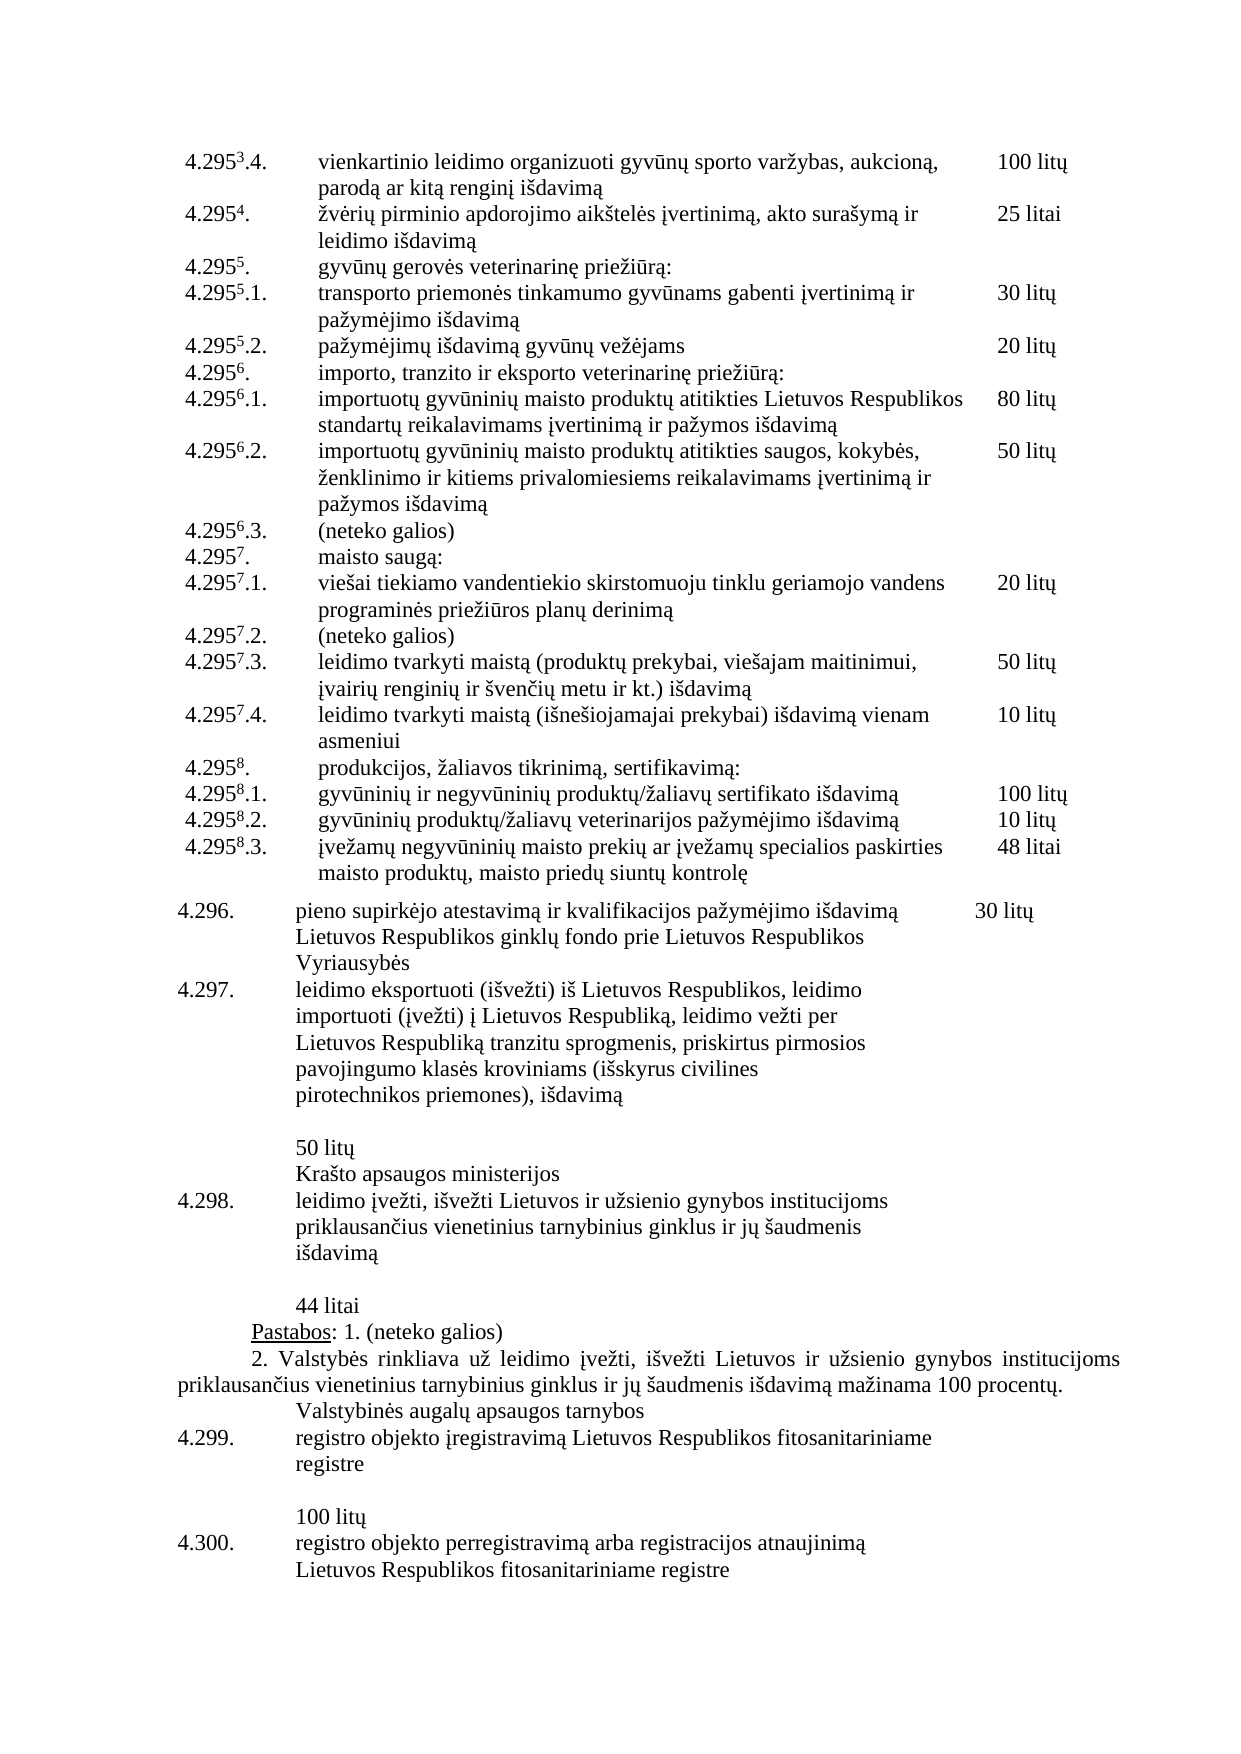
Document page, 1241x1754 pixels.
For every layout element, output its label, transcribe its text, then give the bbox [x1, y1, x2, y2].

text Pastabos: 1. (neteko galios) [177, 1318, 1122, 1345]
table_cell 48 litai [986, 833, 1148, 886]
table_cell leidimo tvarkyti maistą (produktų prekybai, viešajam maitinimui, įvairių renginių ir švenčių metu ir kt.) išdavimą [307, 649, 986, 701]
table_cell gyvūnų gerovės veterinarinę priežiūrą: [307, 253, 986, 279]
table_cell 80 litų [986, 385, 1148, 438]
text Lietuvos Respublikos ginklų fondo prie Lietuvos Respublikos Vyriausybės [177, 923, 945, 976]
table_cell [986, 754, 1148, 780]
table_cell 100 litų [986, 780, 1148, 807]
table_cell 4.2955.2. [174, 332, 307, 358]
table_cell 10 litų [986, 807, 1148, 833]
table_cell 4.2957. [174, 543, 307, 569]
table_cell [986, 622, 1148, 648]
text Lietuvos Respubliką tranzitu sprogmenis, priskirtus pirmosios [177, 1028, 1122, 1055]
table_cell [986, 543, 1148, 569]
table_cell produkcijos, žaliavos tikrinimą, sertifikavimą: [307, 754, 986, 780]
table_cell 4.2957.3. [174, 649, 307, 701]
table_cell žvėrių pirminio apdorojimo aikštelės įvertinimą, akto surašymą ir leidimo išdavimą [307, 200, 986, 253]
table_cell 4.2954. [174, 200, 307, 253]
table_cell 4.2957.1. [174, 569, 307, 622]
table_cell pažymėjimų išdavimą gyvūnų vežėjams [307, 332, 986, 358]
text Valstybinės augalų apsaugos tarnybos [177, 1397, 945, 1424]
table_cell 4.2958.1. [174, 780, 307, 807]
table_cell [986, 517, 1148, 543]
text importuoti (įvežti) į Lietuvos Respubliką, leidimo vežti per [177, 1002, 1122, 1028]
text pavojingumo klasės kroviniams (išskyrus civilines [177, 1055, 1122, 1081]
text 4.299. registro objekto įregistravimą Lietuvos Respublikos fitosanitariniame registre 100 litų [177, 1424, 945, 1529]
table_cell vienkartinio leidimo organizuoti gyvūnų sporto varžybas, aukcioną, parodą ar kitą renginį išdavimą [307, 148, 986, 200]
table_cell 50 litų [986, 649, 1148, 701]
table_cell 4.2958.3. [174, 833, 307, 886]
table_cell gyvūninių produktų/žaliavų veterinarijos pažymėjimo išdavimą [307, 807, 986, 833]
table_cell 4.2956.2. [174, 438, 307, 517]
table_cell 20 litų [986, 569, 1148, 622]
table_cell 4.2956. [174, 359, 307, 385]
table_cell 30 litų [986, 280, 1148, 332]
table_cell 50 litų [986, 438, 1148, 517]
text pirotechnikos priemones), išdavimą 50 litų [295, 1081, 945, 1160]
text 4.300. registro objekto perregistravimą arba registracijos atnaujinimą Lietuvos Respublikos fitosanitariniame registre [177, 1529, 945, 1582]
table_cell (neteko galios) [307, 517, 986, 543]
table_cell 20 litų [986, 332, 1148, 358]
table_cell maisto saugą: [307, 543, 986, 569]
table_cell transporto priemonės tinkamumo gyvūnams gabenti įvertinimą ir pažymėjimo išdavimą [307, 280, 986, 332]
table_cell 10 litų [986, 701, 1148, 754]
table_cell 4.2957.4. [174, 701, 307, 754]
table_cell 25 litai [986, 200, 1148, 253]
text Krašto apsaugos ministerijos [177, 1160, 945, 1187]
table_cell 4.2955. [174, 253, 307, 279]
text 4.297. leidimo eksportuoti (išvežti) iš Lietuvos Respublikos, leidimo [177, 976, 1122, 1002]
table_cell importo, tranzito ir eksporto veterinarinę priežiūrą: [307, 359, 986, 385]
table_cell 4.2957.2. [174, 622, 307, 648]
table_cell 4.2956.1. [174, 385, 307, 438]
table_cell [986, 359, 1148, 385]
table_cell [986, 253, 1148, 279]
table_cell importuotų gyvūninių maisto produktų atitikties Lietuvos Respublikos standartų reikalavimams įvertinimą ir pažymos išdavimą [307, 385, 986, 438]
text 4.296. pieno supirkėjo atestavimą ir kvalifikacijos pažymėjimo išdavimą 30 litų [177, 886, 1122, 923]
table_cell gyvūninių ir negyvūninių produktų/žaliavų sertifikato išdavimą [307, 780, 986, 807]
table_cell 4.2953.4. [174, 148, 307, 200]
text 2. Valstybės rinkliava už leidimo įvežti, išvežti Lietuvos ir užsienio gynybos institucijoms priklausančius vienetinius tarnybinius ginklus ir jų šaudmenis išdavimą mažinama 100 procentų. [177, 1345, 1122, 1397]
table_cell įvežamų negyvūninių maisto prekių ar įvežamų specialios paskirties maisto produktų, maisto priedų siuntų kontrolę [307, 833, 986, 886]
table_cell 4.2958.2. [174, 807, 307, 833]
table_cell 4.2955.1. [174, 280, 307, 332]
text 4.298. leidimo įvežti, išvežti Lietuvos ir užsienio gynybos institucijoms priklausančius vienetinius tarnybinius ginklus ir jų šaudmenis išdavimą 44 litai [177, 1187, 945, 1318]
table_cell leidimo tvarkyti maistą (išnešiojamajai prekybai) išdavimą vienam asmeniui [307, 701, 986, 754]
table_cell 4.2956.3. [174, 517, 307, 543]
table_cell (neteko galios) [307, 622, 986, 648]
table_cell 4.2958. [174, 754, 307, 780]
table_cell viešai tiekiamo vandentiekio skirstomuoju tinklu geriamojo vandens programinės priežiūros planų derinimą [307, 569, 986, 622]
table_cell 100 litų [986, 148, 1148, 200]
table_cell importuotų gyvūninių maisto produktų atitikties saugos, kokybės, ženklinimo ir kitiems privalomiesiems reikalavimams įvertinimą ir pažymos išdavimą [307, 438, 986, 517]
